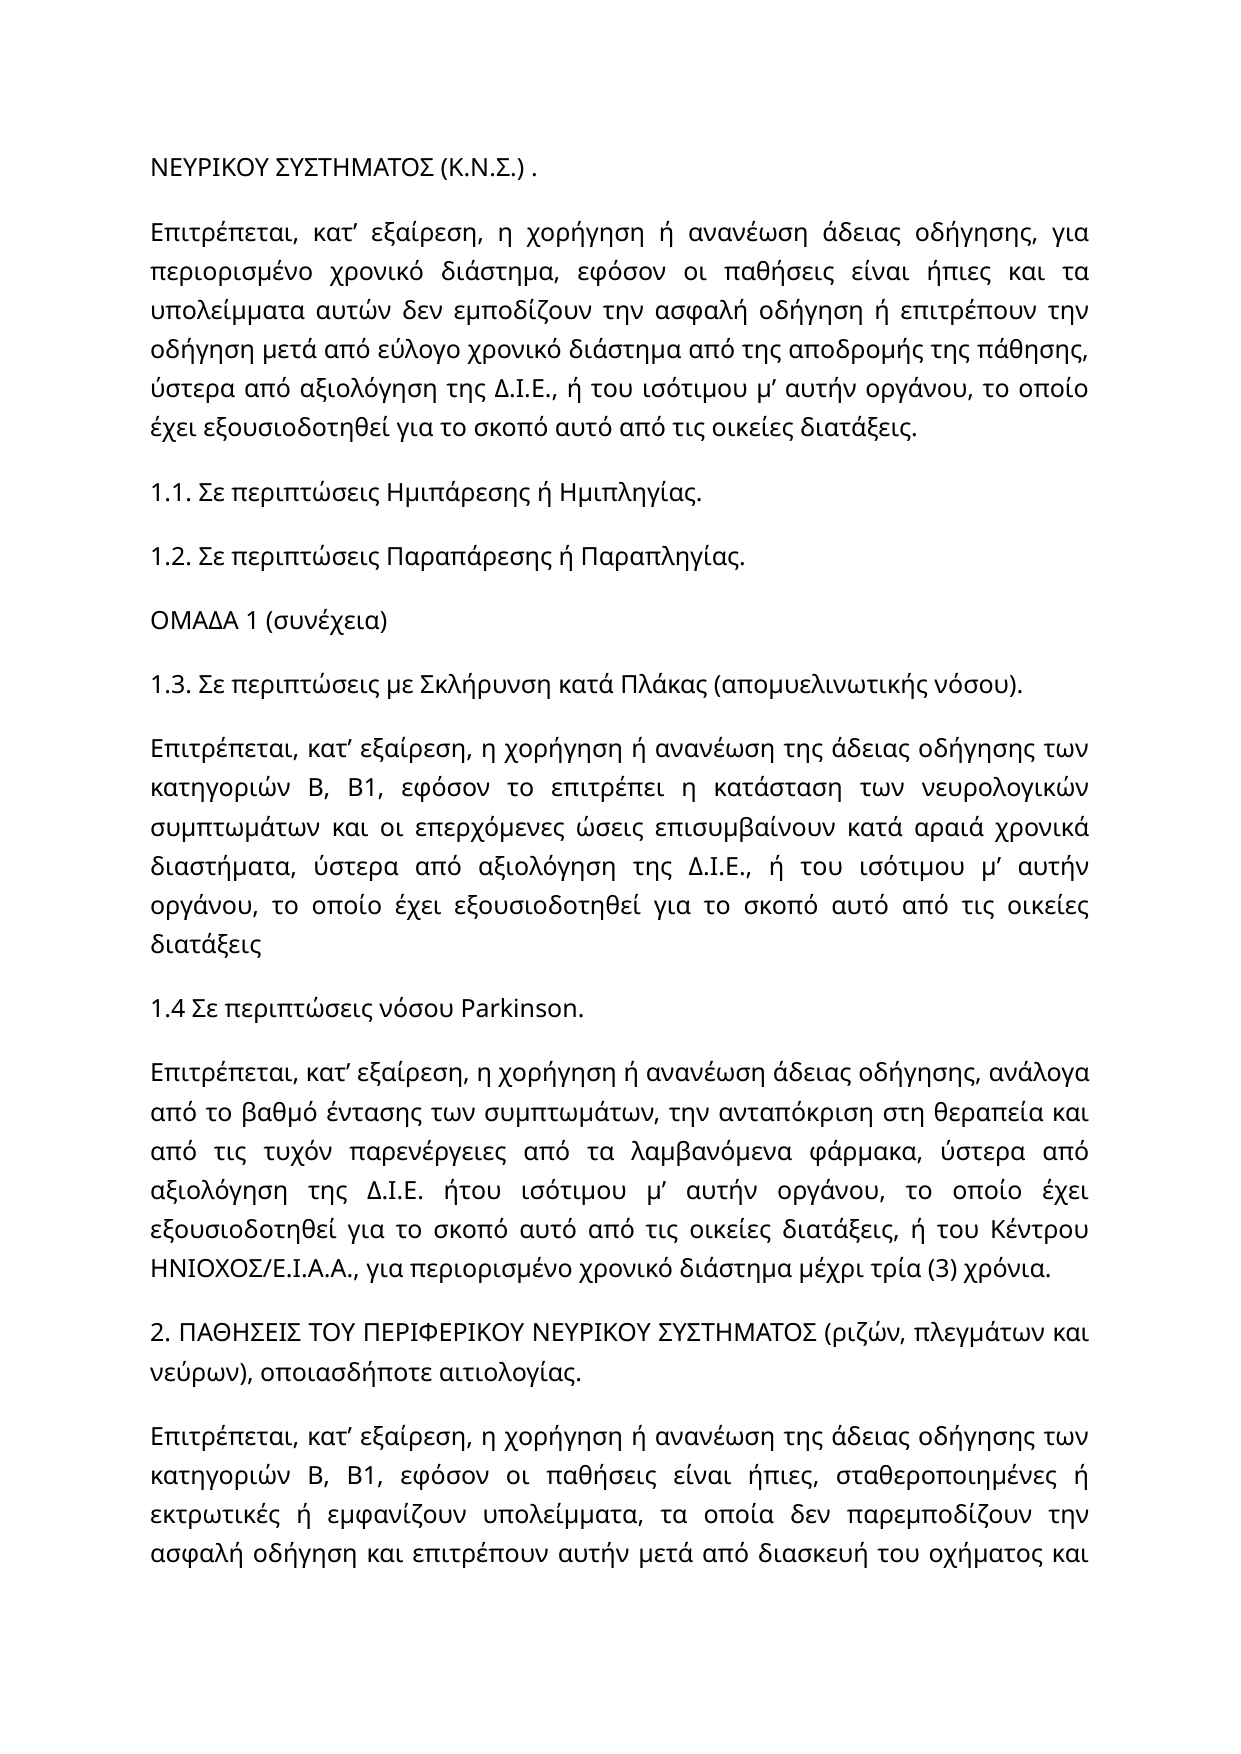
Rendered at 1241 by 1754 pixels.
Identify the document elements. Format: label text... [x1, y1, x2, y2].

text 1.1. Σε περιπτώσεις Ημιπάρεσης ή Ημιπληγίας. [150, 474, 1090, 508]
text Επιτρέπεται, κατ’ εξαίρεση, η χορήγηση ή ανανέωση της άδειας οδήγησης των κατηγοριών Β, Β1, εφόσον οι παθήσεις είναι ήπιες, σταθεροποιημένες ή εκτρωτικές ή εμφανίζουν υπολείμματα, τα οποία δεν παρεμποδίζουν την ασφαλή οδήγηση και επιτρέπουν αυτήν μετά από διασκευή του οχήματος και [150, 1418, 1090, 1570]
text 2. ΠΑΘΗΣΕΙΣ ΤΟΥ ΠΕΡΙΦΕΡΙΚΟΥ ΝΕΥΡΙΚΟΥ ΣΥΣΤΗΜΑΤΟΣ (ριζών, πλεγμάτων και νεύρων), οποιασδήποτε αιτιολογίας. [150, 1315, 1090, 1388]
text ΟΜΑΔΑ 1 (συνέχεια) [150, 602, 1090, 637]
text Επιτρέπεται, κατ’ εξαίρεση, η χορήγηση ή ανανέωση άδειας οδήγησης, για περιορισμένο χρονικό διάστημα, εφόσον οι παθήσεις είναι ήπιες και τα υπολείμματα αυτών δεν εμποδίζουν την ασφαλή οδήγηση ή επιτρέπουν την οδήγηση μετά από εύλογο χρονικό διάστημα από της αποδρομής της πάθησης, ύστερα από αξιολόγηση της Δ.Ι.Ε., ή του ισότιμου μ’ αυτήν οργάνου, το οποίο έχει εξουσιοδοτηθεί για το σκοπό αυτό από τις οικείες διατάξεις. [150, 214, 1090, 444]
text Επιτρέπεται, κατ’ εξαίρεση, η χορήγηση ή ανανέωση της άδειας οδήγησης των κατηγοριών Β, Β1, εφόσον το επιτρέπει η κατάσταση των νευρολογικών συμπτωμάτων και οι επερχόμενες ώσεις επισυμβαίνουν κατά αραιά χρονικά διαστήματα, ύστερα από αξιολόγηση της Δ.Ι.Ε., ή του ισότιμου μ’ αυτήν οργάνου, το οποίο έχει εξουσιοδοτηθεί για το σκοπό αυτό από τις οικείες διατάξεις [150, 731, 1090, 961]
text ΝΕΥΡΙΚΟΥ ΣΥΣΤΗΜΑΤΟΣ (Κ.Ν.Σ.) . [150, 150, 1090, 184]
text Επιτρέπεται, κατ’ εξαίρεση, η χορήγηση ή ανανέωση άδειας οδήγησης, ανάλογα από το βαθμό έντασης των συμπτωμάτων, την ανταπόκριση στη θεραπεία και από τις τυχόν παρενέργειες από τα λαμβανόμενα φάρμακα, ύστερα από αξιολόγηση της Δ.Ι.Ε. ήτου ισότιμου μ’ αυτήν οργάνου, το οποίο έχει εξουσιοδοτηθεί για το σκοπό αυτό από τις οικείες διατάξεις, ή του Κέντρου ΗΝΙΟΧΟΣ/Ε.Ι.Α.Α., για περιορισμένο χρονικό διάστημα μέχρι τρία (3) χρόνια. [150, 1055, 1090, 1285]
text 1.4 Σε περιπτώσεις νόσου Parkinson. [150, 991, 1090, 1025]
text 1.3. Σε περιπτώσεις με Σκλήρυνση κατά Πλάκας (απομυελινωτικής νόσου). [150, 667, 1090, 701]
text 1.2. Σε περιπτώσεις Παραπάρεσης ή Παραπληγίας. [150, 538, 1090, 572]
